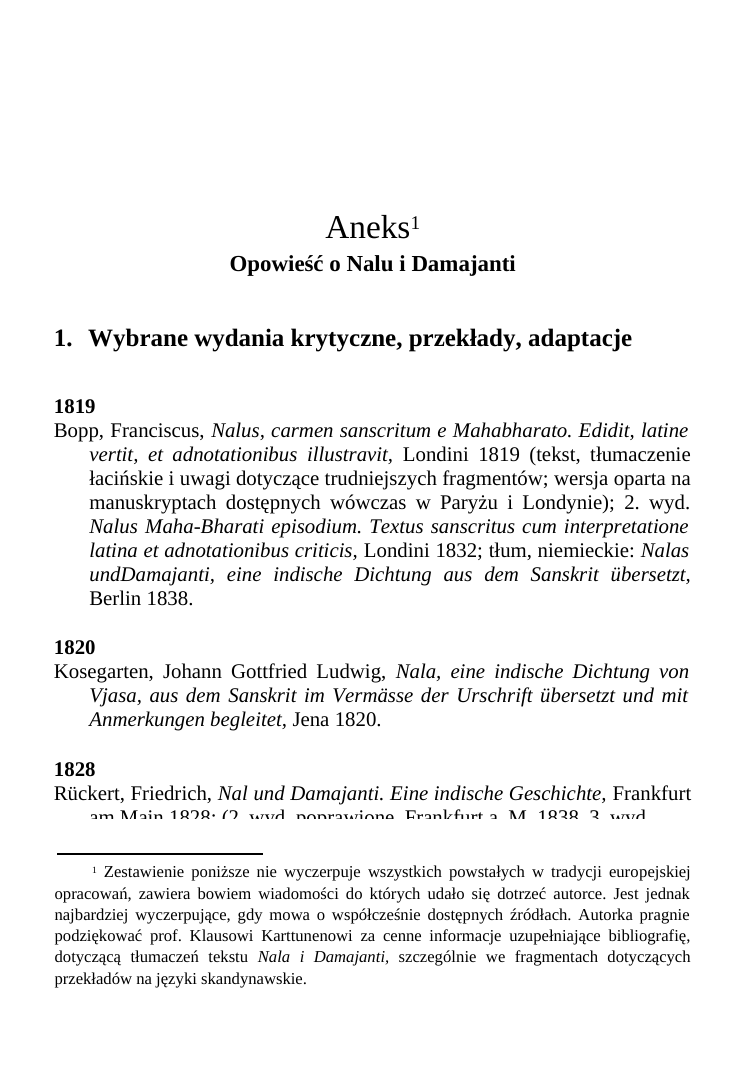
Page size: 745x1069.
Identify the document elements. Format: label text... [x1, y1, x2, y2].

text 1 Zestawienie poniższe nie wyczerpuje wszystkich powstałych w tradycji euro­pejskiej opracowań, zawiera bowiem wiadomości do których udało się dotrzeć autorce. Jest jednak najbardziej wyczerpujące, gdy mowa o współcześnie dostępnych źródłach. Autorka pragnie podziękować prof. Klausowi Karttunenowi za cenne informacje uzupełniające bibliografię, dotyczącą tłumaczeń tekstu Nala i Damajanti, szczególnie we fragmentach dotyczących przekładów na języki skandynawskie. [54, 862, 691, 988]
subtitle 1. Wybrane wydania krytyczne, przekłady, adaptacje [54, 323, 691, 352]
text Bopp, Franciscus, Nalus, carmen sanscritum e Mahabharato. Edidit, latine vertit, et adnotationibus illustravit, Londini 1819 (tekst, tłumaczenie łacińskie i uwagi dotyczące trudniejszych fragmentów; wersja oparta na manuskryptach dostępnych wówczas w Paryżu i Londynie); 2. wyd. Nalus Maha-Bharati episodium. Textus sanscritus cum interpretatione latina et adnotationibus criticis, Londini 1832; tłum, niemieckie: Nalas undDa­majanti, eine indische Dichtung aus dem Sanskrit übersetzt, Berlin 1838. [54, 418, 691, 610]
text Kosegarten, Johann Gottfried Ludwig, Nala, eine indische Dichtung von Vjasa, aus dem Sanskrit im Vermässe der Urschrift übersetzt und mit Anmerkungen begleitet, Jena 1820. [54, 659, 691, 731]
text 1828 [54, 756, 691, 781]
text 1819 [54, 394, 691, 418]
text 1820 [54, 635, 691, 659]
text Rückert, Friedrich, Nal und Damajanti. Eine indische Geschichte, Frankfurt am Main 1828; (2. wyd. poprawione, Frankfurt a. M. 1838, 3. wyd. [54, 781, 691, 818]
subtitle Aneks1 [54, 208, 691, 246]
text Opowieść o Nalu i Damajanti [54, 250, 691, 277]
